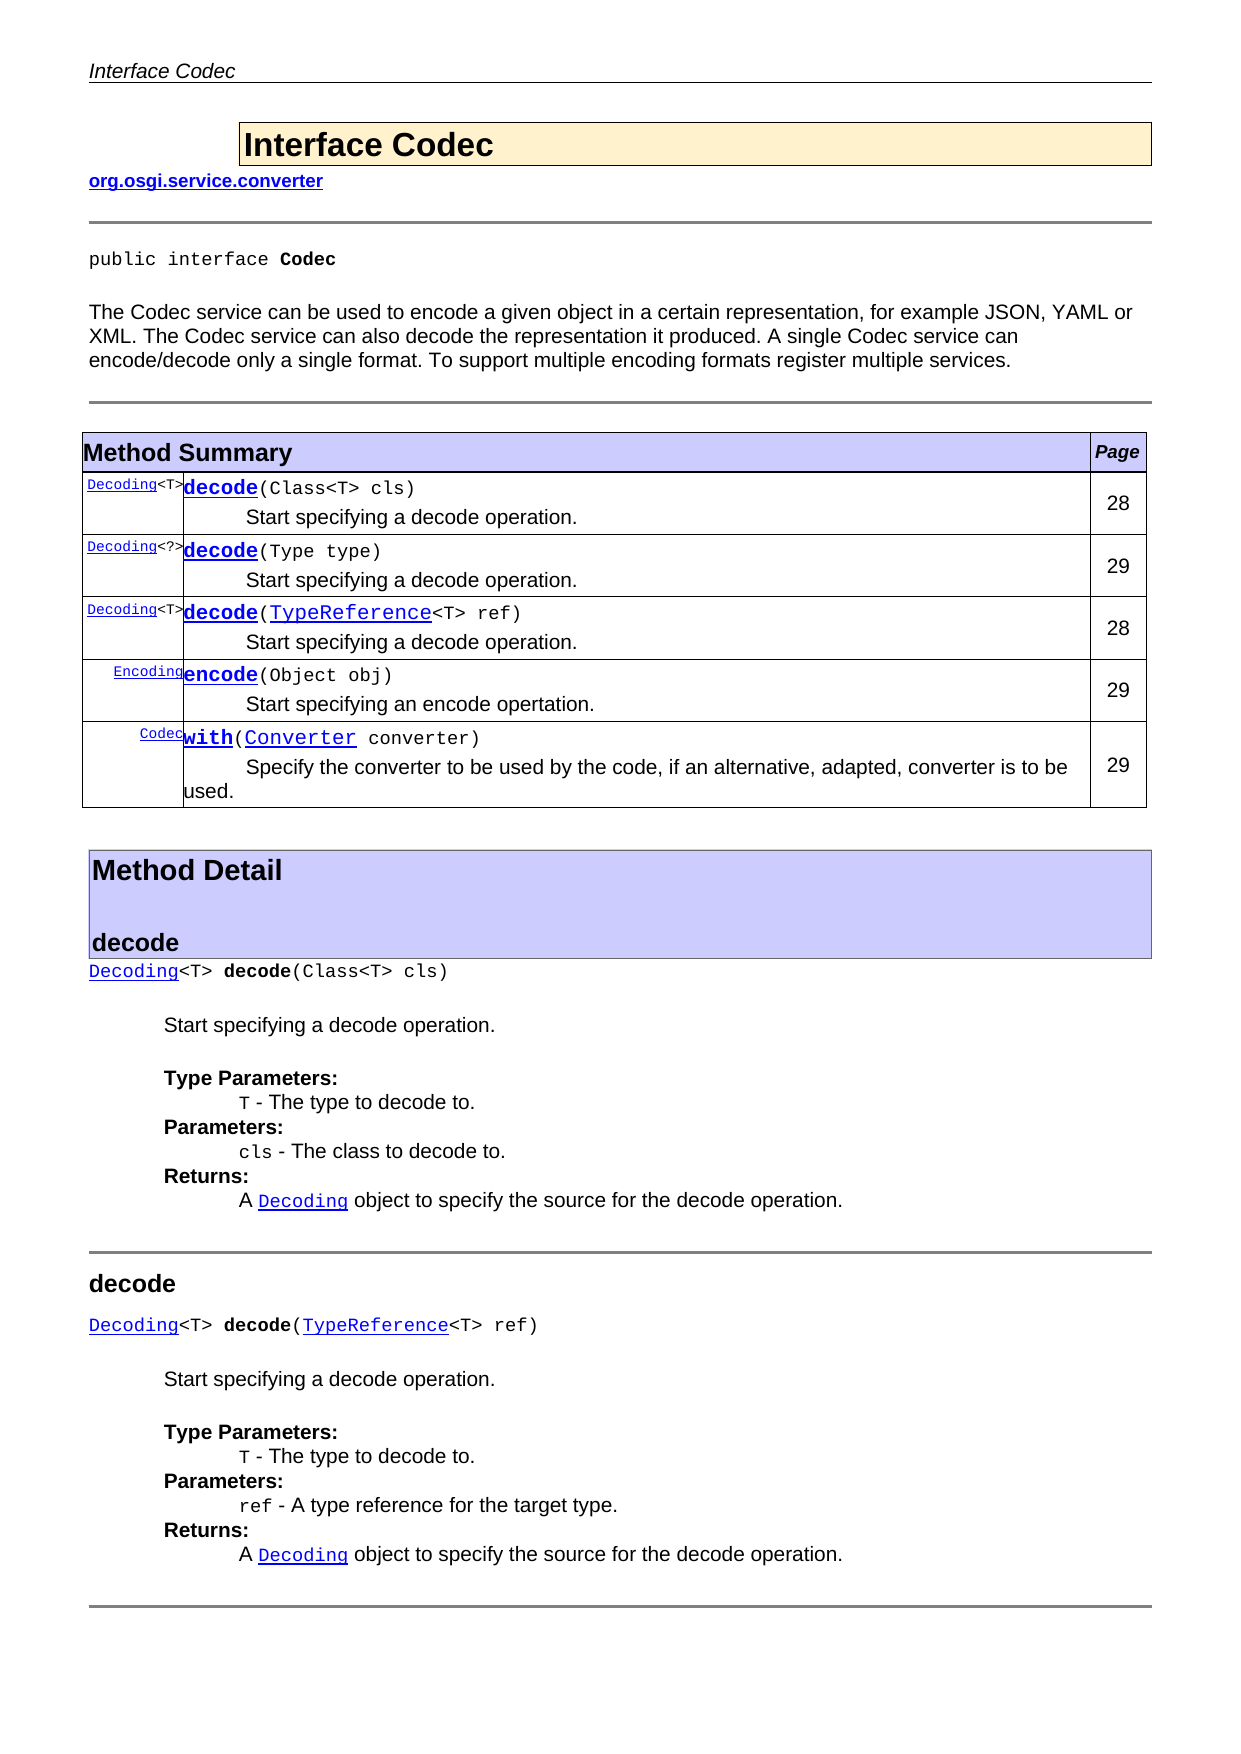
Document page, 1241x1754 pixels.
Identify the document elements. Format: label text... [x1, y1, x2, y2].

table_cell decode(TypeReference<T> ref) Start specifying a decode operation. [184, 597, 1090, 658]
text Type Parameters: [163, 1066, 1152, 1090]
table_cell decode(Type type) Start specifying a decode operation. [184, 535, 1090, 596]
table_cell Codec [83, 722, 183, 807]
table_cell Decoding<T> [83, 597, 183, 658]
text T - The type to decode to. [238, 1090, 1152, 1115]
text A Decoding object to specify the source for the decode operation. [238, 1542, 1152, 1567]
text public interface Codec [88, 250, 1152, 271]
text Start specifying a decode operation. [163, 1367, 1152, 1391]
text Parameters: [163, 1469, 1152, 1493]
text The Codec service can be used to encode a given object in a certain representation, for example JSON, YAML or XML. The Codec service can also decode the representation it produced. A single Codec service can encode/decode only a single format. To support multiple encoding formats register multiple services. [88, 300, 1152, 372]
text ref - A type reference for the target type. [238, 1493, 1152, 1518]
text A Decoding object to specify the source for the decode operation. [238, 1188, 1152, 1213]
text Returns: [163, 1518, 1152, 1542]
text Decoding<T> decode(TypeReference<T> ref) [88, 1316, 1152, 1337]
table_cell 29 [1091, 722, 1146, 807]
text cls - The class to decode to. [238, 1139, 1152, 1164]
table_cell Encoding [83, 660, 183, 721]
text Start specifying a decode operation. [163, 1013, 1152, 1037]
text Type Parameters: [163, 1420, 1152, 1444]
table_cell Decoding<T> [83, 473, 183, 534]
subtitle Method Detail [90, 851, 1151, 886]
text org.osgi.service.converter [88, 170, 1152, 191]
table_cell 28 [1091, 473, 1146, 534]
subtitle Interface Codec [240, 123, 1151, 165]
table_cell Decoding<?> [83, 535, 183, 596]
table_header Page [1091, 433, 1146, 471]
text Decoding<T> decode(Class<T> cls) [88, 962, 1152, 983]
table_cell decode(Class<T> cls) Start specifying a decode operation. [184, 473, 1090, 534]
table_cell 29 [1091, 535, 1146, 596]
subtitle decode [90, 924, 1151, 958]
text Returns: [163, 1164, 1152, 1188]
table_header Method Summary [83, 433, 1090, 471]
text T - The type to decode to. [238, 1444, 1152, 1469]
text Parameters: [163, 1115, 1152, 1139]
table_cell 28 [1091, 597, 1146, 658]
table_cell encode(Object obj) Start specifying an encode opertation. [184, 660, 1090, 721]
table_cell with(Converter converter) Specify the converter to be used by the code, if an alternative, adapted, converter is to be used. [184, 722, 1090, 807]
table_cell 29 [1091, 660, 1146, 721]
